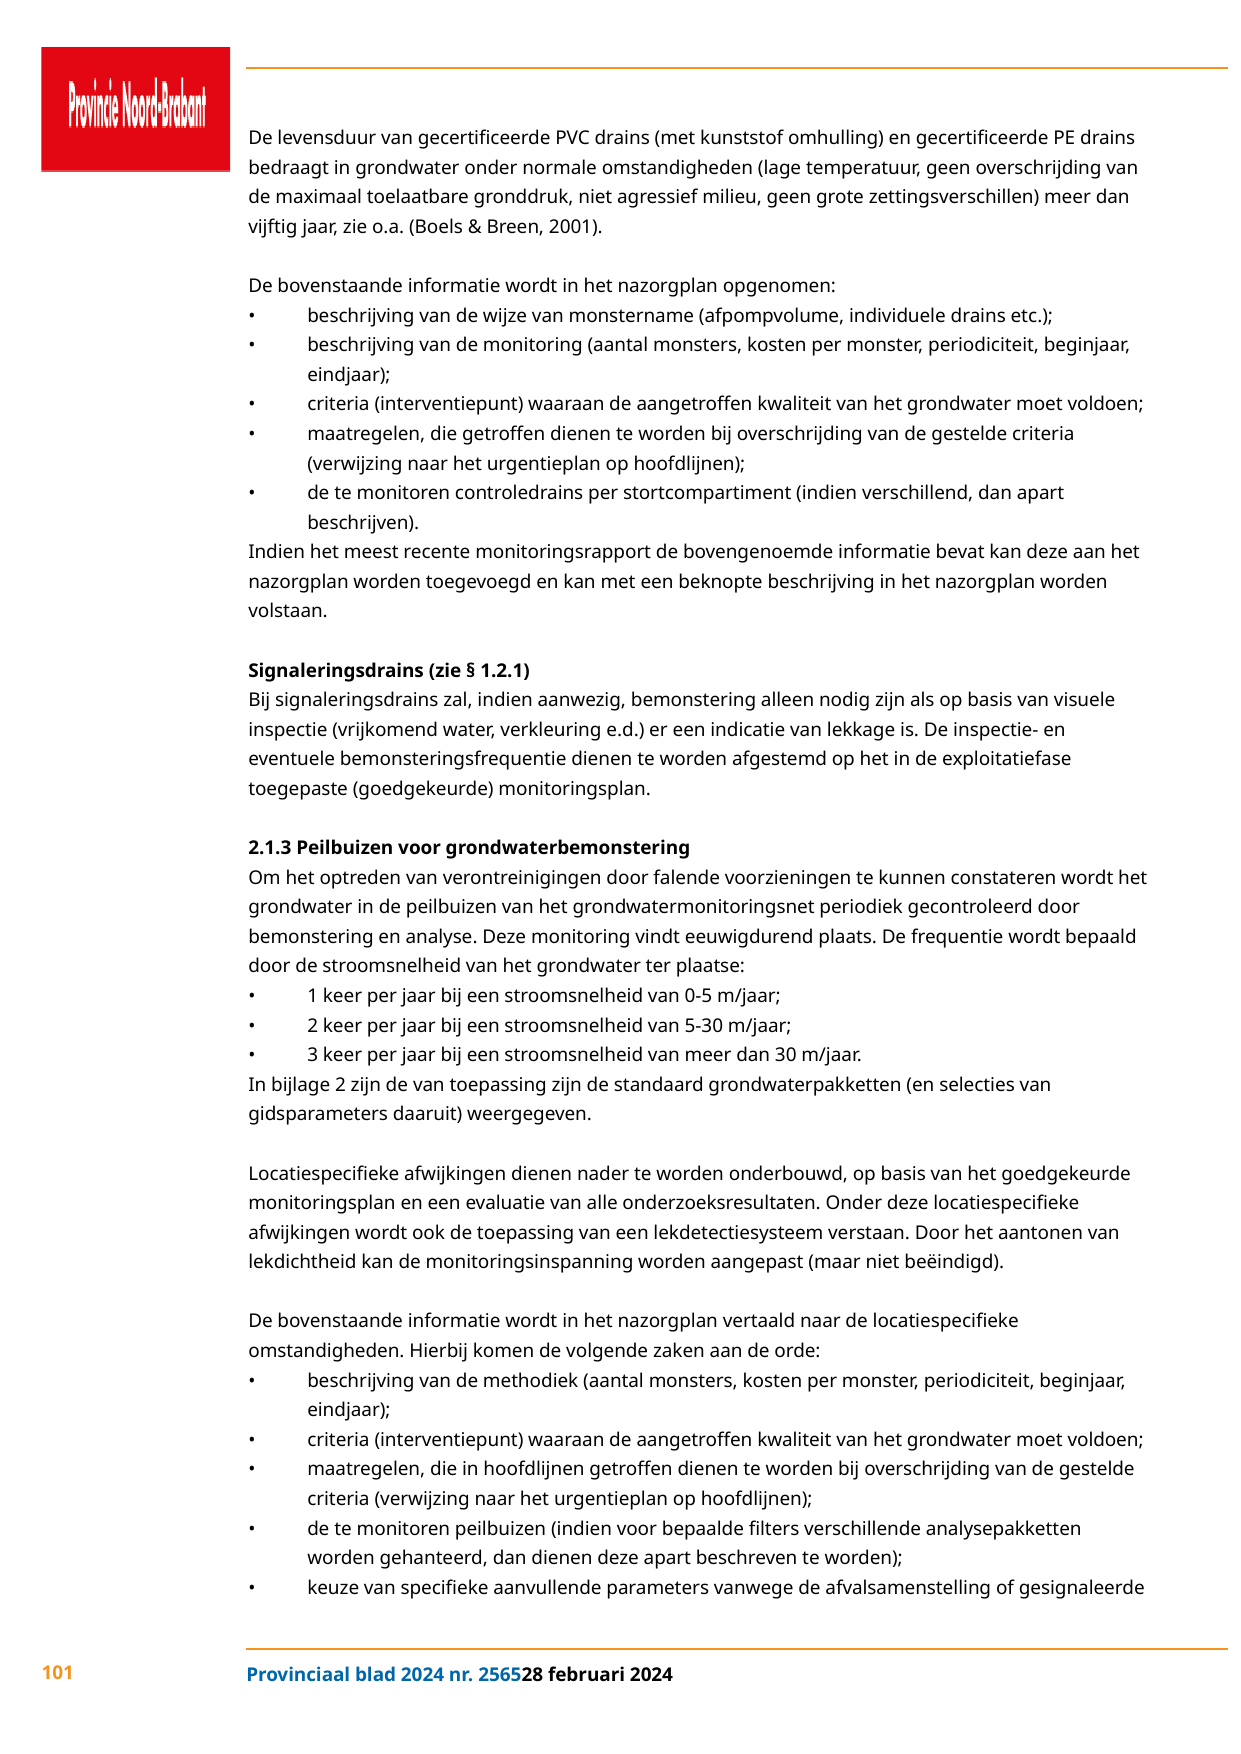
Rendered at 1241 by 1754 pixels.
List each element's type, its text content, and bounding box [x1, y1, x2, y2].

text Signaleringsdrains (zie § 1.2.1) [248, 657, 1152, 683]
text Locatiespecifieke afwijkingen dienen nader te worden onderbouwd, op basis van het goedgekeurde monitoringsplan en een evaluatie van alle onderzoeksresultaten. Onder deze locatiespecifieke afwijkingen wordt ook de toepassing van een lekdetectiesysteem verstaan. Door het aantonen van lekdichtheid kan de monitoringsinspanning worden aangepast (maar niet beëindigd). [248, 1160, 1152, 1274]
text In bijlage 2 zijn de van toepassing zijn de standaard grondwaterpakketten (en selecties van gidsparameters daaruit) weergegeven. [248, 1071, 1152, 1126]
text De bovenstaande informatie wordt in het nazorgplan opgenomen: [248, 272, 1152, 298]
text De bovenstaande informatie wordt in het nazorgplan vertaald naar de locatiespecifieke omstandigheden. Hierbij komen de volgende zaken aan de orde: [248, 1308, 1152, 1363]
list 1 keer per jaar bij een stroomsnelheid van 0-5 m/jaar; [248, 982, 1152, 1008]
list beschrijving van de monitoring (aantal monsters, kosten per monster, periodiciteit, beginjaar, eindjaar); [248, 331, 1152, 387]
picture [41, 47, 231, 172]
list maatregelen, die getroffen dienen te worden bij overschrijding van de gestelde criteria (verwijzing naar het urgentieplan op hoofdlijnen); [248, 420, 1152, 476]
list 3 keer per jaar bij een stroomsnelheid van meer dan 30 m/jaar. [248, 1041, 1152, 1067]
list criteria (interventiepunt) waaraan de aangetroffen kwaliteit van het grondwater moet voldoen; [248, 391, 1152, 416]
list de te monitoren controledrains per stortcompartiment (indien verschillend, dan apart beschrijven). [248, 479, 1152, 535]
text De levensduur van gecertificeerde PVC drains (met kunststof omhulling) en gecertificeerde PE drains bedraagt in grondwater onder normale omstandigheden (lage temperatuur, geen overschrijding van de maximaal toelaatbare gronddruk, niet agressief milieu, geen grote zettingsverschillen) meer dan vijftig jaar, zie o.a. (Boels & Breen, 2001). [248, 124, 1152, 239]
text Om het optreden van verontreinigingen door falende voorzieningen te kunnen constateren wordt het grondwater in de peilbuizen van het grondwatermonitoringsnet periodiek gecontroleerd door bemonstering en analyse. Deze monitoring vindt eeuwigdurend plaats. De frequentie wordt bepaald door de stroomsnelheid van het grondwater ter plaatse: [248, 864, 1152, 978]
list keuze van specifieke aanvullende parameters vanwege de afvalsamenstelling of gesignaleerde [248, 1574, 1152, 1600]
list maatregelen, die in hoofdlijnen getroffen dienen te worden bij overschrijding van de gestelde criteria (verwijzing naar het urgentieplan op hoofdlijnen); [248, 1456, 1152, 1511]
list beschrijving van de methodiek (aantal monsters, kosten per monster, periodiciteit, beginjaar, eindjaar); [248, 1367, 1152, 1422]
list 2 keer per jaar bij een stroomsnelheid van 5-30 m/jaar; [248, 1012, 1152, 1038]
list de te monitoren peilbuizen (indien voor bepaalde filters verschillende analysepakketten worden gehanteerd, dan dienen deze apart beschreven te worden); [248, 1515, 1152, 1570]
list beschrijving van de wijze van monstername (afpompvolume, individuele drains etc.); [248, 302, 1152, 328]
list criteria (interventiepunt) waaraan de aangetroffen kwaliteit van het grondwater moet voldoen; [248, 1426, 1152, 1452]
text Bij signaleringsdrains zal, indien aanwezig, bemonstering alleen nodig zijn als op basis van visuele inspectie (vrijkomend water, verkleuring e.d.) er een indicatie van lekkage is. De inspectie- en eventuele bemonsteringsfrequentie dienen te worden afgestemd op het in de exploitatiefase toegepaste (goedgekeurde) monitoringsplan. [248, 686, 1152, 801]
text Indien het meest recente monitoringsrapport de bovengenoemde informatie bevat kan deze aan het nazorgplan worden toegevoegd en kan met een beknopte beschrijving in het nazorgplan worden volstaan. [248, 538, 1152, 623]
text 2.1.3 Peilbuizen voor grondwaterbemonstering [248, 834, 1152, 860]
